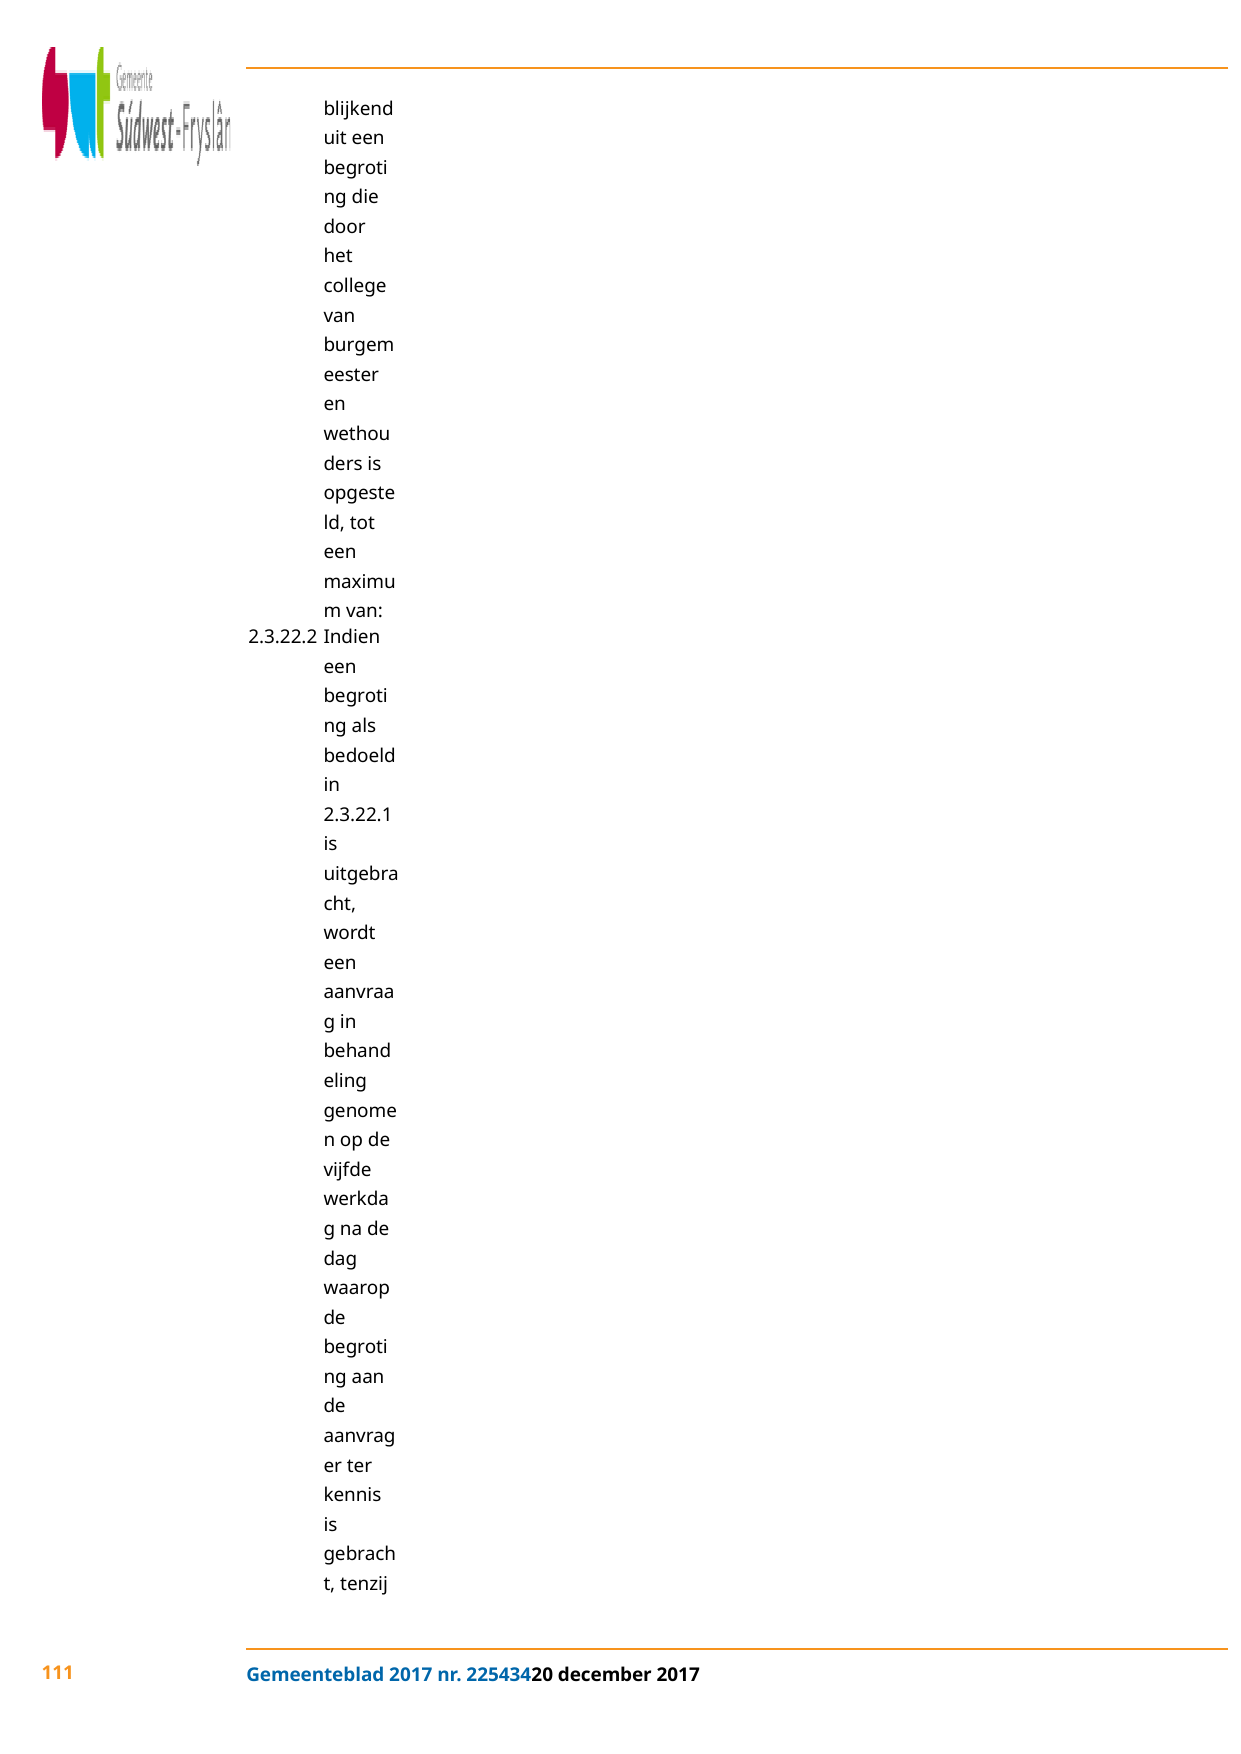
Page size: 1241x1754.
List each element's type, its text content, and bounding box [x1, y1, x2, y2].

table_cell Indien een begroting als bedoeld in 2.3.22.1 is uitgebracht, wordt een aanvraag in behandeling genomen op de vijfde werkdag na de dag waarop de begroting aan de aanvrager ter kennis is gebracht, tenzij [323, 624, 398, 1596]
table_cell [248, 95, 323, 623]
table_cell 2.3.22.2 [248, 624, 323, 1596]
table_cell [399, 95, 474, 623]
table_cell [399, 624, 474, 1596]
picture [41, 47, 231, 172]
table_cell blijkend uit een begroting die door het college van burgemeester en wethouders is opgesteld, tot een maximum van: [323, 95, 398, 623]
